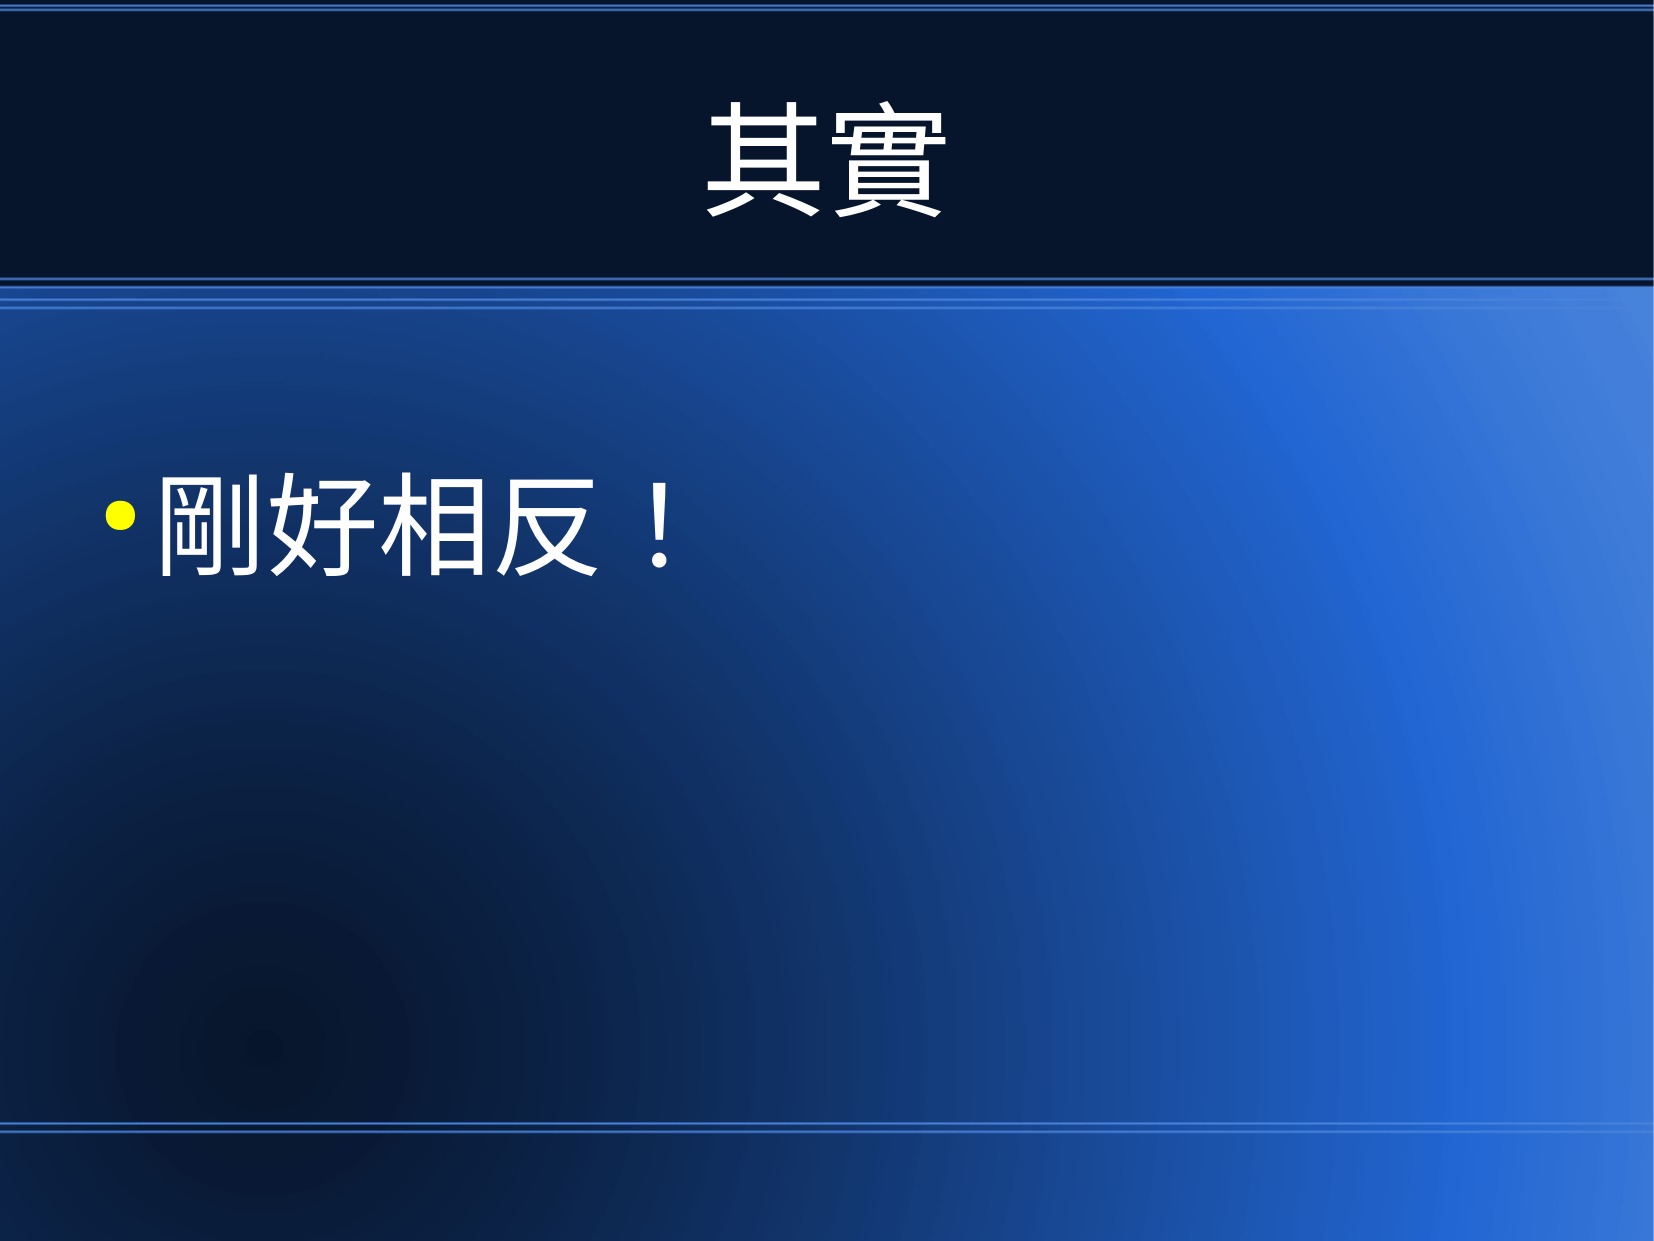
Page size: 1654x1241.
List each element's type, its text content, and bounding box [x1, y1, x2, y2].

list 剛好相反！ [82, 355, 1571, 1241]
picture [0, 0, 1654, 1241]
title 其實 [82, 49, 1571, 257]
